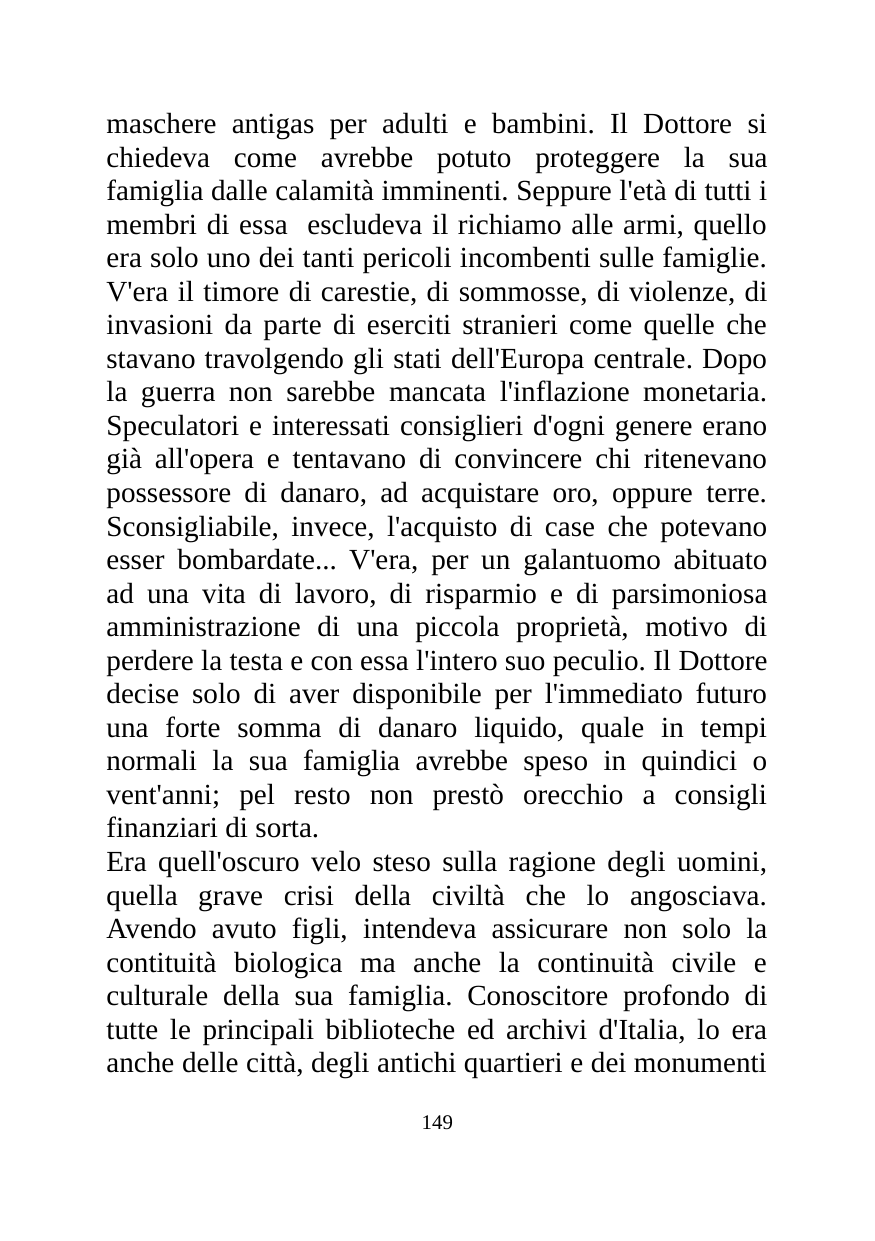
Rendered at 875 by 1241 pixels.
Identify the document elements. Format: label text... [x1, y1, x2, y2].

text maschere antigas per adulti e bambini. Il Dottore si chiedeva come avrebbe potuto proteggere la sua famiglia dalle calamità imminenti. Seppure l'età di tutti i membri di essa escludeva il richiamo alle armi, quello era solo uno dei tanti pericoli incombenti sulle famiglie. V'era il timore di carestie, di sommosse, di violenze, di invasioni da parte di eserciti stranieri come quelle che stavano travolgendo gli stati dell'Europa centrale. Dopo la guerra non sarebbe mancata l'inflazione monetaria. Speculatori e interessati consiglieri d'ogni genere erano già all'opera e tentavano di convincere chi ritenevano possessore di danaro, ad acquistare oro, oppure terre. Sconsigliabile, invece, l'acquisto di case che potevano esser bombardate... V'era, per un galantuomo abituato ad una vita di lavoro, di risparmio e di parsimoniosa amministrazione di una piccola proprietà, motivo di perdere la testa e con essa l'intero suo peculio. Il Dottore decise solo di aver disponibile per l'immediato futuro una forte somma di danaro liquido, quale in tempi normali la sua famiglia avrebbe speso in quindici o vent'anni; pel resto non prestò orecchio a consigli finanziari di sorta. [106, 106, 768, 844]
text Era quell'oscuro velo steso sulla ragione degli uomini, quella grave crisi della civiltà che lo angosciava. Avendo avuto figli, intendeva assicurare non solo la contituità biologica ma anche la continuità civile e culturale della sua famiglia. Conoscitore profondo di tutte le principali biblioteche ed archivi d'Italia, lo era anche delle città, degli antichi quartieri e dei monumenti [106, 844, 768, 1079]
